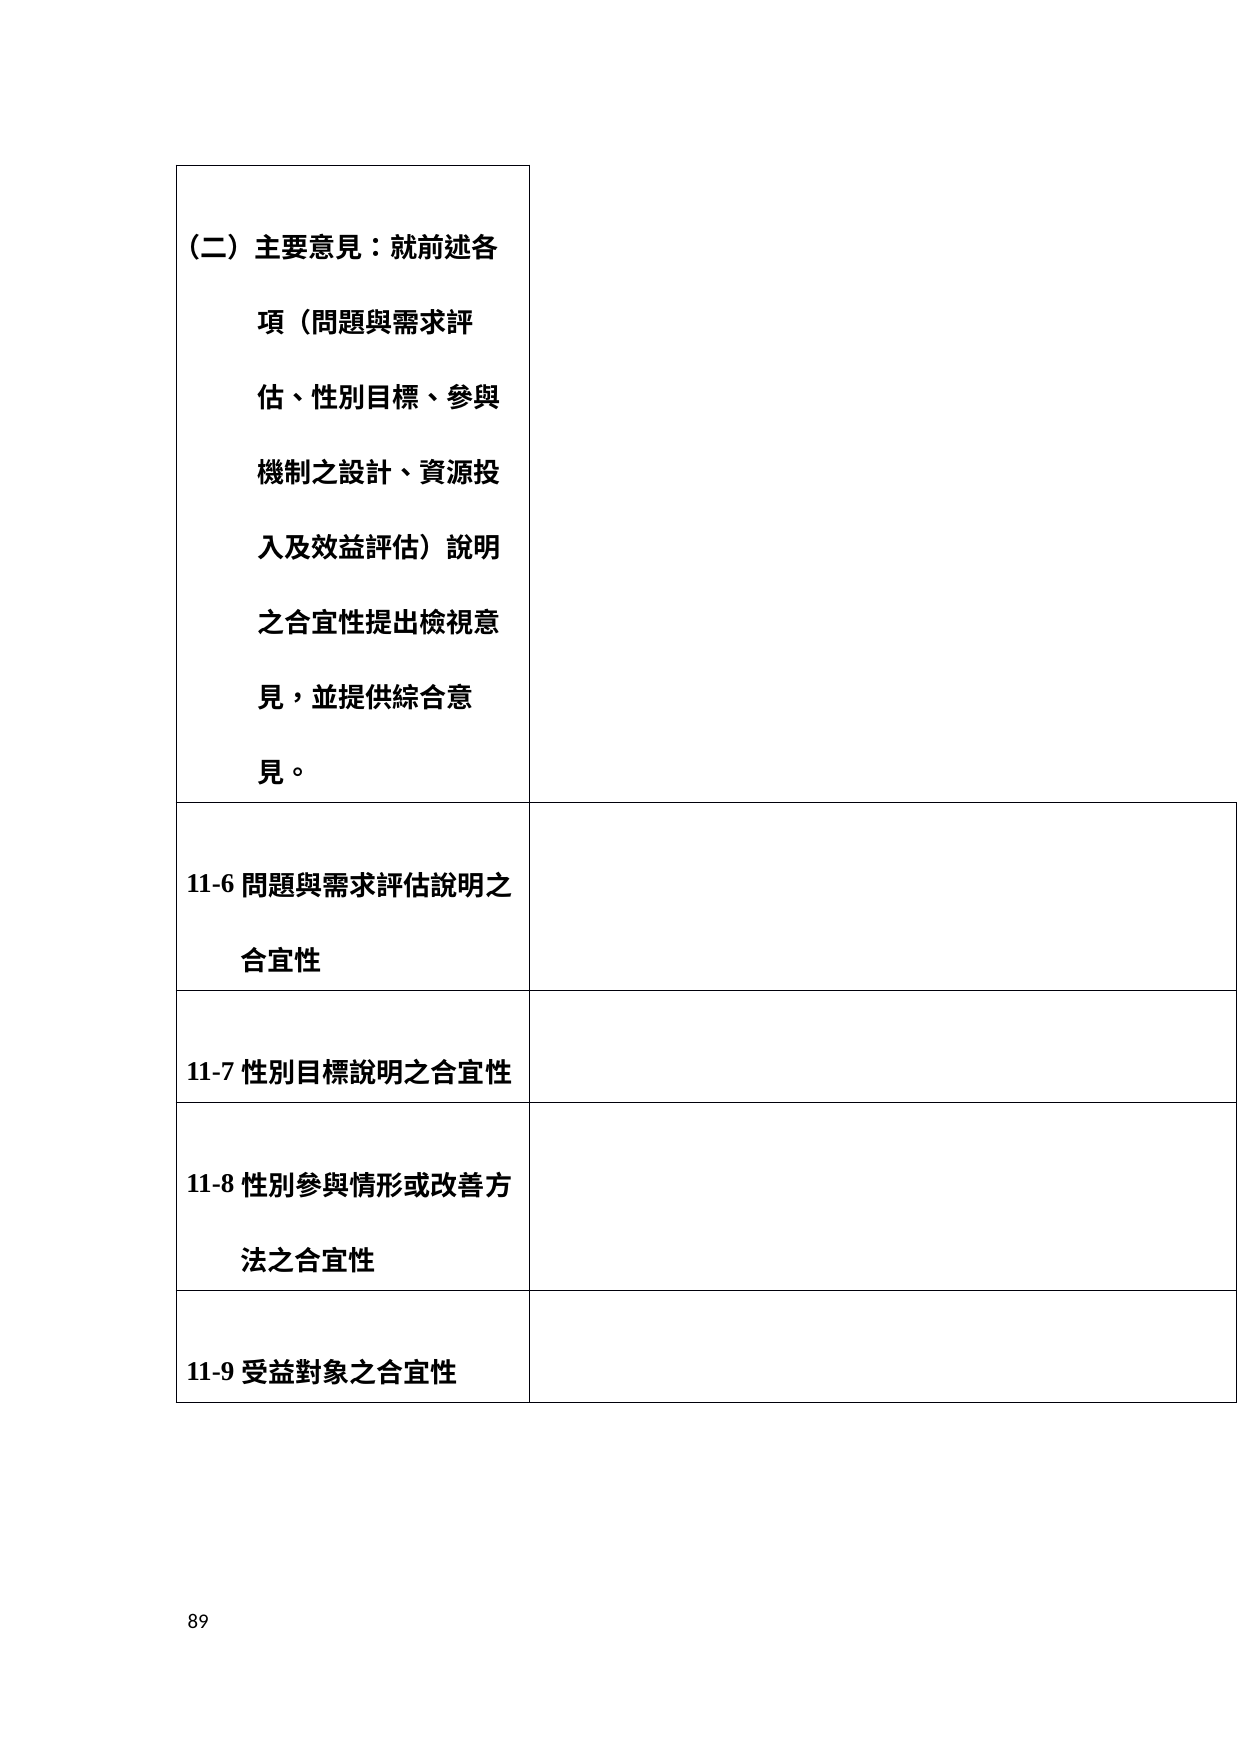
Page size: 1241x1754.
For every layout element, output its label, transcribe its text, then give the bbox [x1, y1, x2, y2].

table_cell [530, 991, 1236, 1102]
table_cell 11-8 性別參與情形或改善方法之合宜性 [177, 1103, 529, 1289]
table_cell 11-7 性別目標說明之合宜性 [177, 991, 529, 1102]
table_cell [530, 803, 1236, 989]
table_cell 11-9 受益對象之合宜性 [177, 1291, 529, 1402]
table_cell 11-6 問題與需求評估說明之合宜性 [177, 803, 529, 989]
table_cell （二）主要意見：就前述各項（問題與需求評估、性別目標、參與機制之設計、資源投入及效益評估）說明之合宜性提出檢視意見，並提供綜合意見。 [177, 166, 529, 802]
table_cell [530, 1291, 1236, 1402]
table_cell [530, 1103, 1236, 1289]
